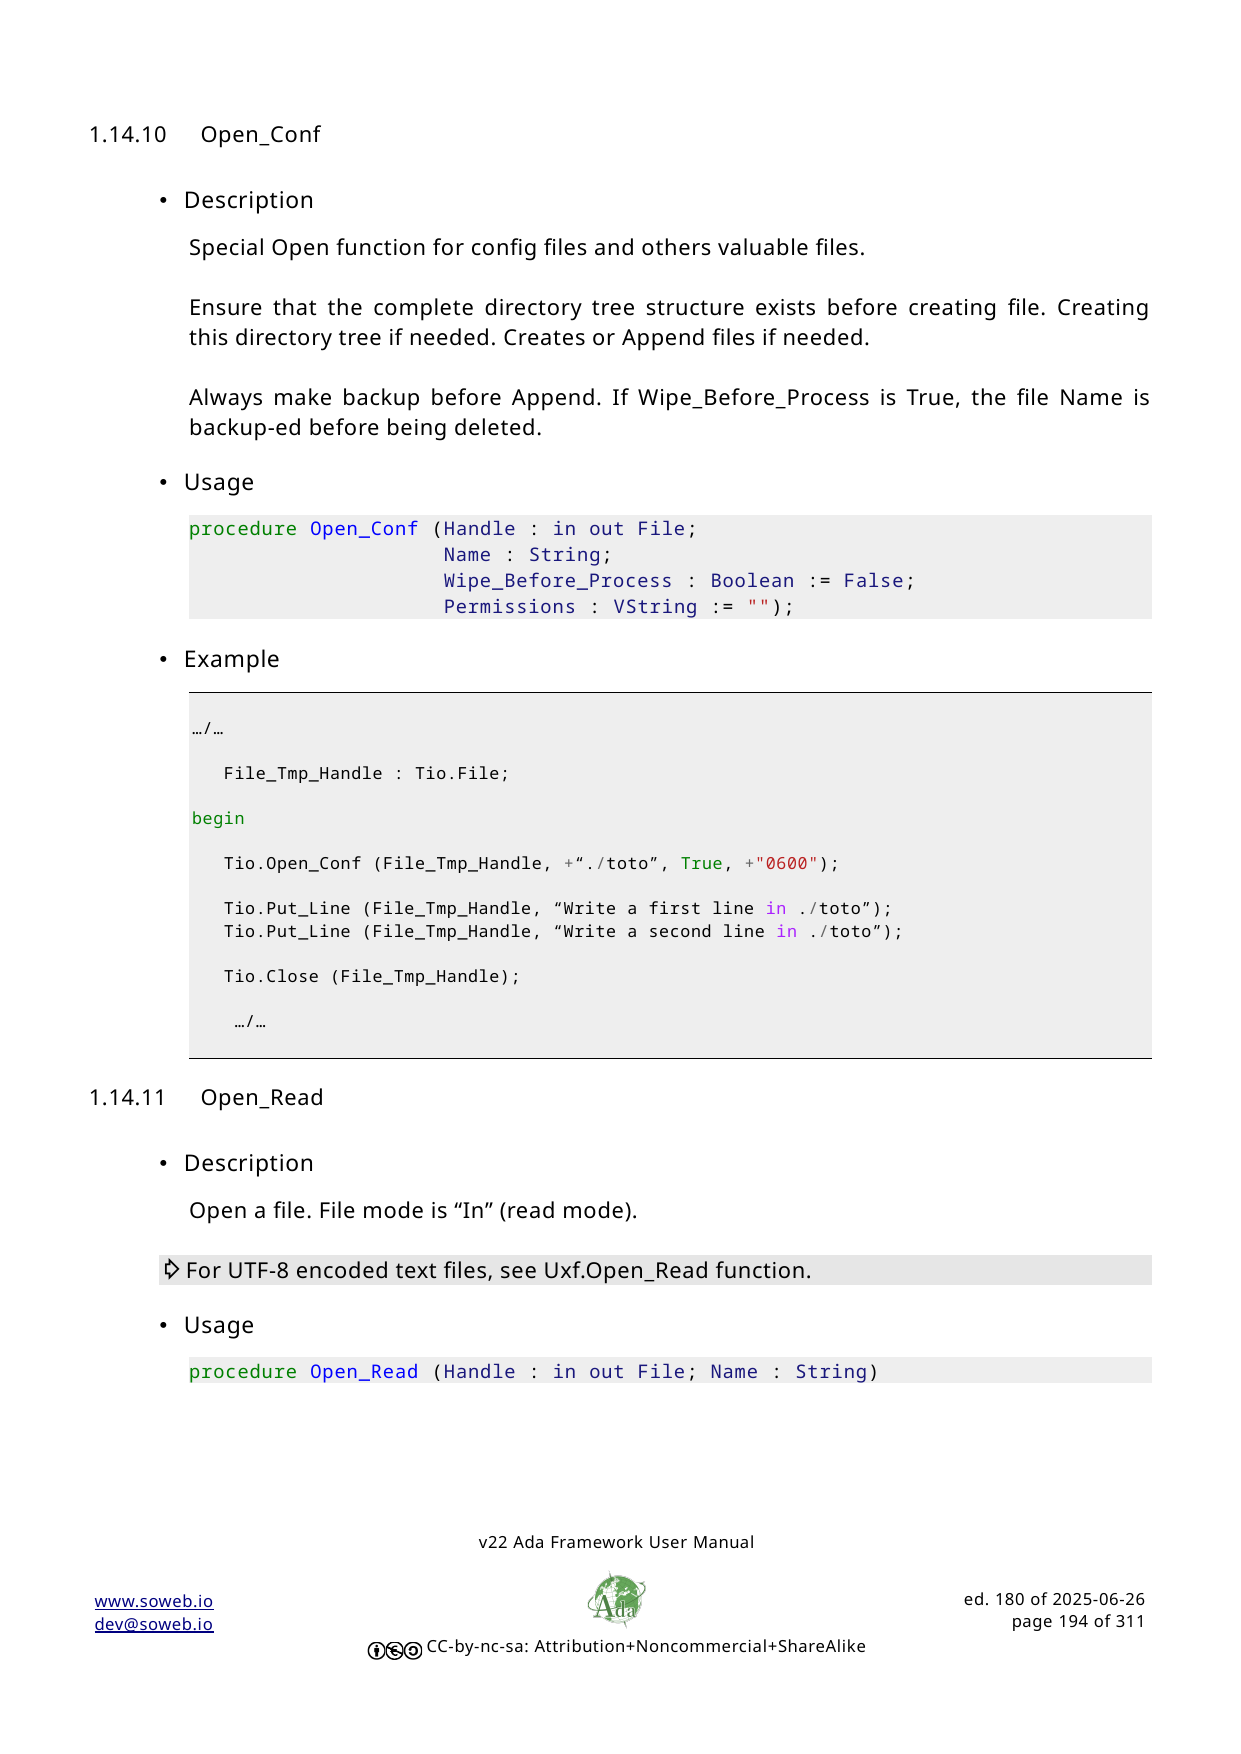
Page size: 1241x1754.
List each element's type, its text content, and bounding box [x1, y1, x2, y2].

subtitle Example [159, 643, 1152, 674]
subtitle Open_Read [88, 1081, 1152, 1122]
text Open a file. File mode is “In” (read mode). [189, 1195, 1152, 1225]
text Name : String; [189, 541, 1152, 567]
text Permissions : VString := ""); [189, 593, 1152, 619]
list For UTF-8 encoded text files, see Uxf.Open_Read function. [159, 1255, 1152, 1285]
picture [587, 1570, 646, 1629]
picture [367, 1642, 423, 1660]
subtitle Open_Conf [88, 118, 1152, 159]
text Always make backup before Append. If Wipe_Before_Process is True, the file Name is backup-ed before being deleted. [189, 382, 1152, 442]
subtitle Usage [159, 466, 1152, 497]
text procedure Open_Conf (Handle : in out File; [189, 515, 1152, 541]
text Wipe_Before_Process : Boolean := False; [189, 567, 1152, 593]
text Special Open function for config files and others valuable files. [189, 232, 1152, 262]
list Tio.Put_Line (File_Tmp_Handle, “Write a first line in ./toto”); Tio.Put_Line (File_Tmp_Handle, “Write a second line in ./toto”); [189, 894, 1152, 939]
subtitle Description [159, 183, 1152, 214]
subtitle Usage [159, 1308, 1152, 1340]
text Ensure that the complete directory tree structure exists before creating file. Creating this directory tree if needed. Creates or Append files if needed. [189, 292, 1152, 352]
text procedure Open_Read (Handle : in out File; Name : String) [189, 1357, 1152, 1383]
subtitle Description [159, 1146, 1152, 1177]
list Tio.Close (File_Tmp_Handle); …/… [189, 962, 1152, 1058]
list …/… File_Tmp_Handle : Tio.File; begin Tio.Open_Conf (File_Tmp_Handle, +“./toto”, True, +"0600"); [189, 693, 1152, 872]
